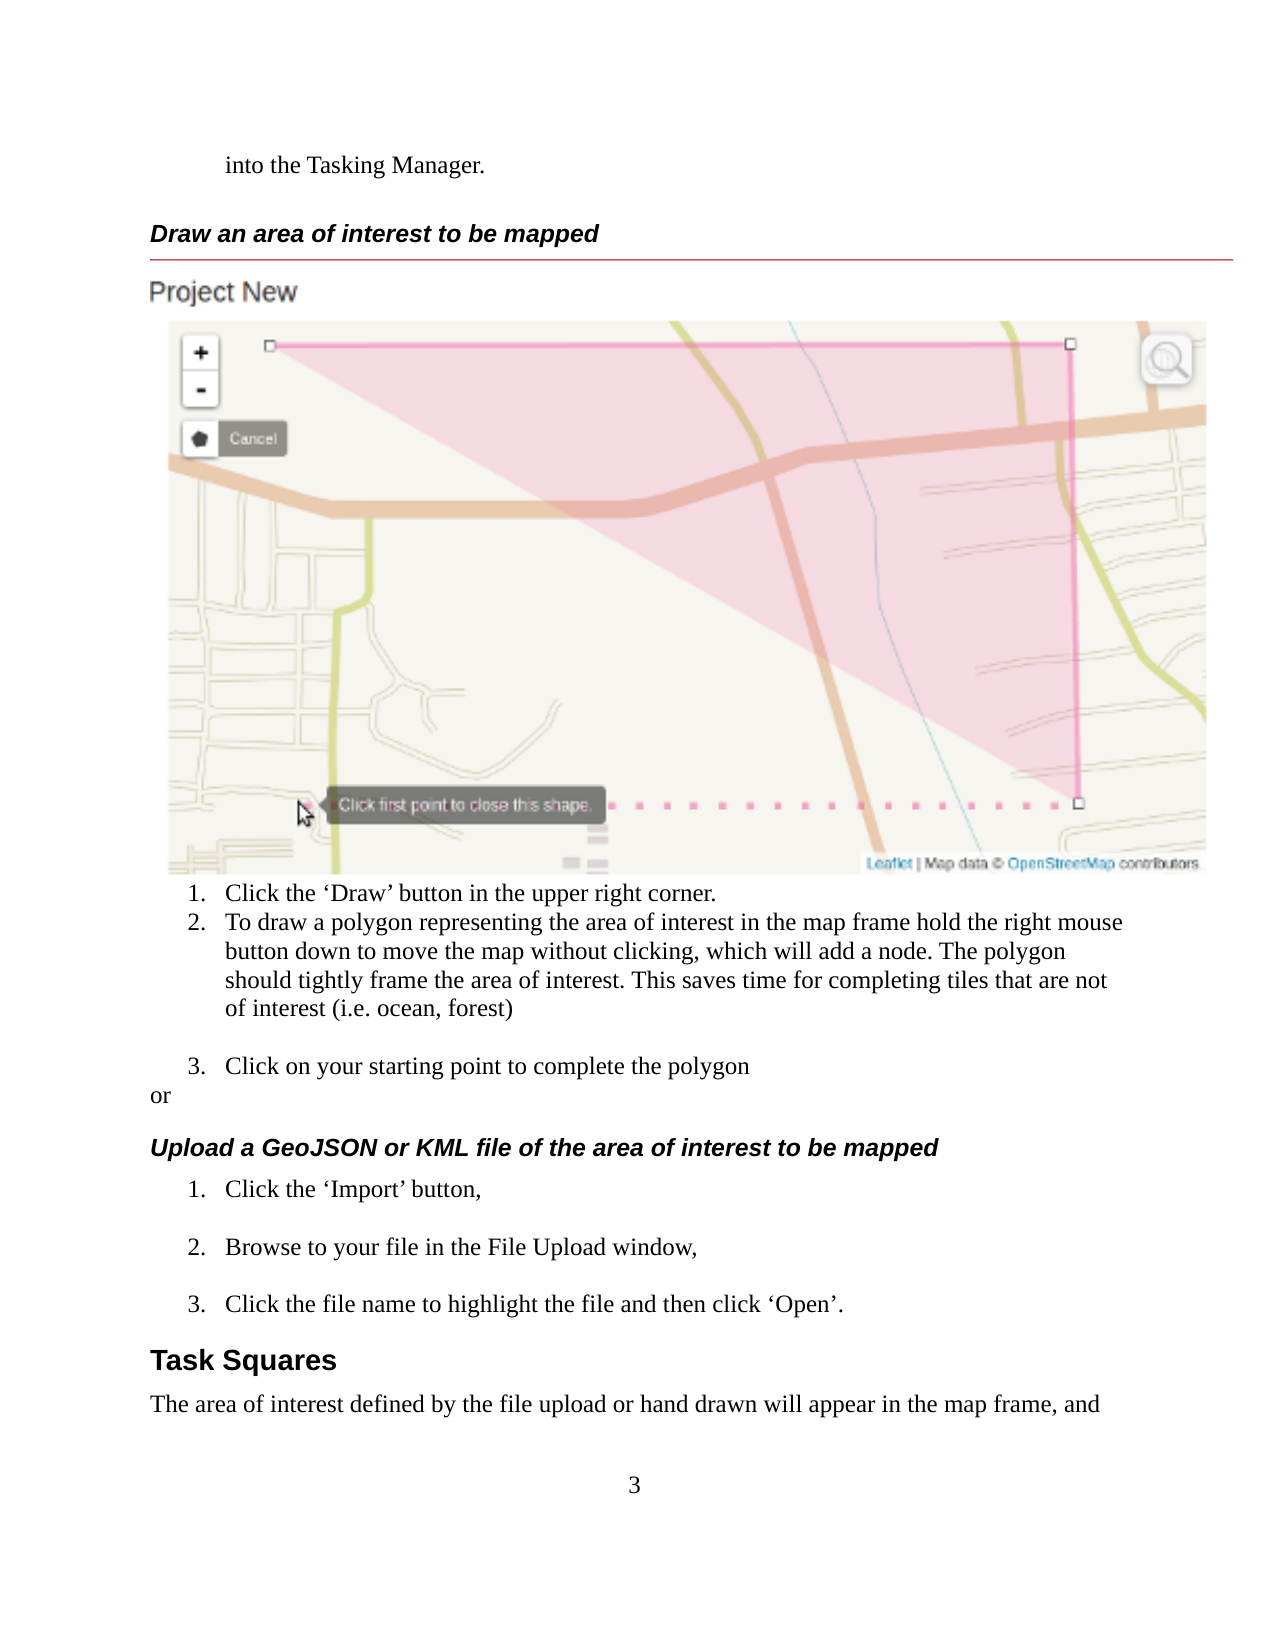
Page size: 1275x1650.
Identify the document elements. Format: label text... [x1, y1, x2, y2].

list Browse to your file in the File Upload window, [187, 1232, 1125, 1289]
text into the Tasking Manager. [225, 150, 1125, 179]
list Click the file name to highlight the file and then click ‘Open’. [187, 1289, 1125, 1318]
text or [150, 1080, 1125, 1108]
list Click the ‘Import’ button, [187, 1174, 1125, 1232]
text The area of interest defined by the file upload or hand drawn will appear in the map frame, and [150, 1389, 1125, 1418]
subtitle Upload a GeoJSON or KML file of the area of interest to be mapped [150, 1133, 1125, 1162]
subtitle Draw an area of interest to be mapped [150, 219, 1125, 247]
subtitle Task Squares [150, 1343, 1125, 1377]
picture [150, 259, 1234, 879]
list To draw a polygon representing the area of interest in the map frame hold the right mouse button down to move the map without clicking, which will add a node. The polygon should tightly frame the area of interest. This saves time for completing tiles that are not of interest (i.e. ocean, forest) [187, 907, 1125, 1051]
list Click on your starting point to complete the polygon [187, 1051, 1125, 1080]
list Click the ‘Draw’ button in the upper right corner. [187, 879, 1125, 907]
